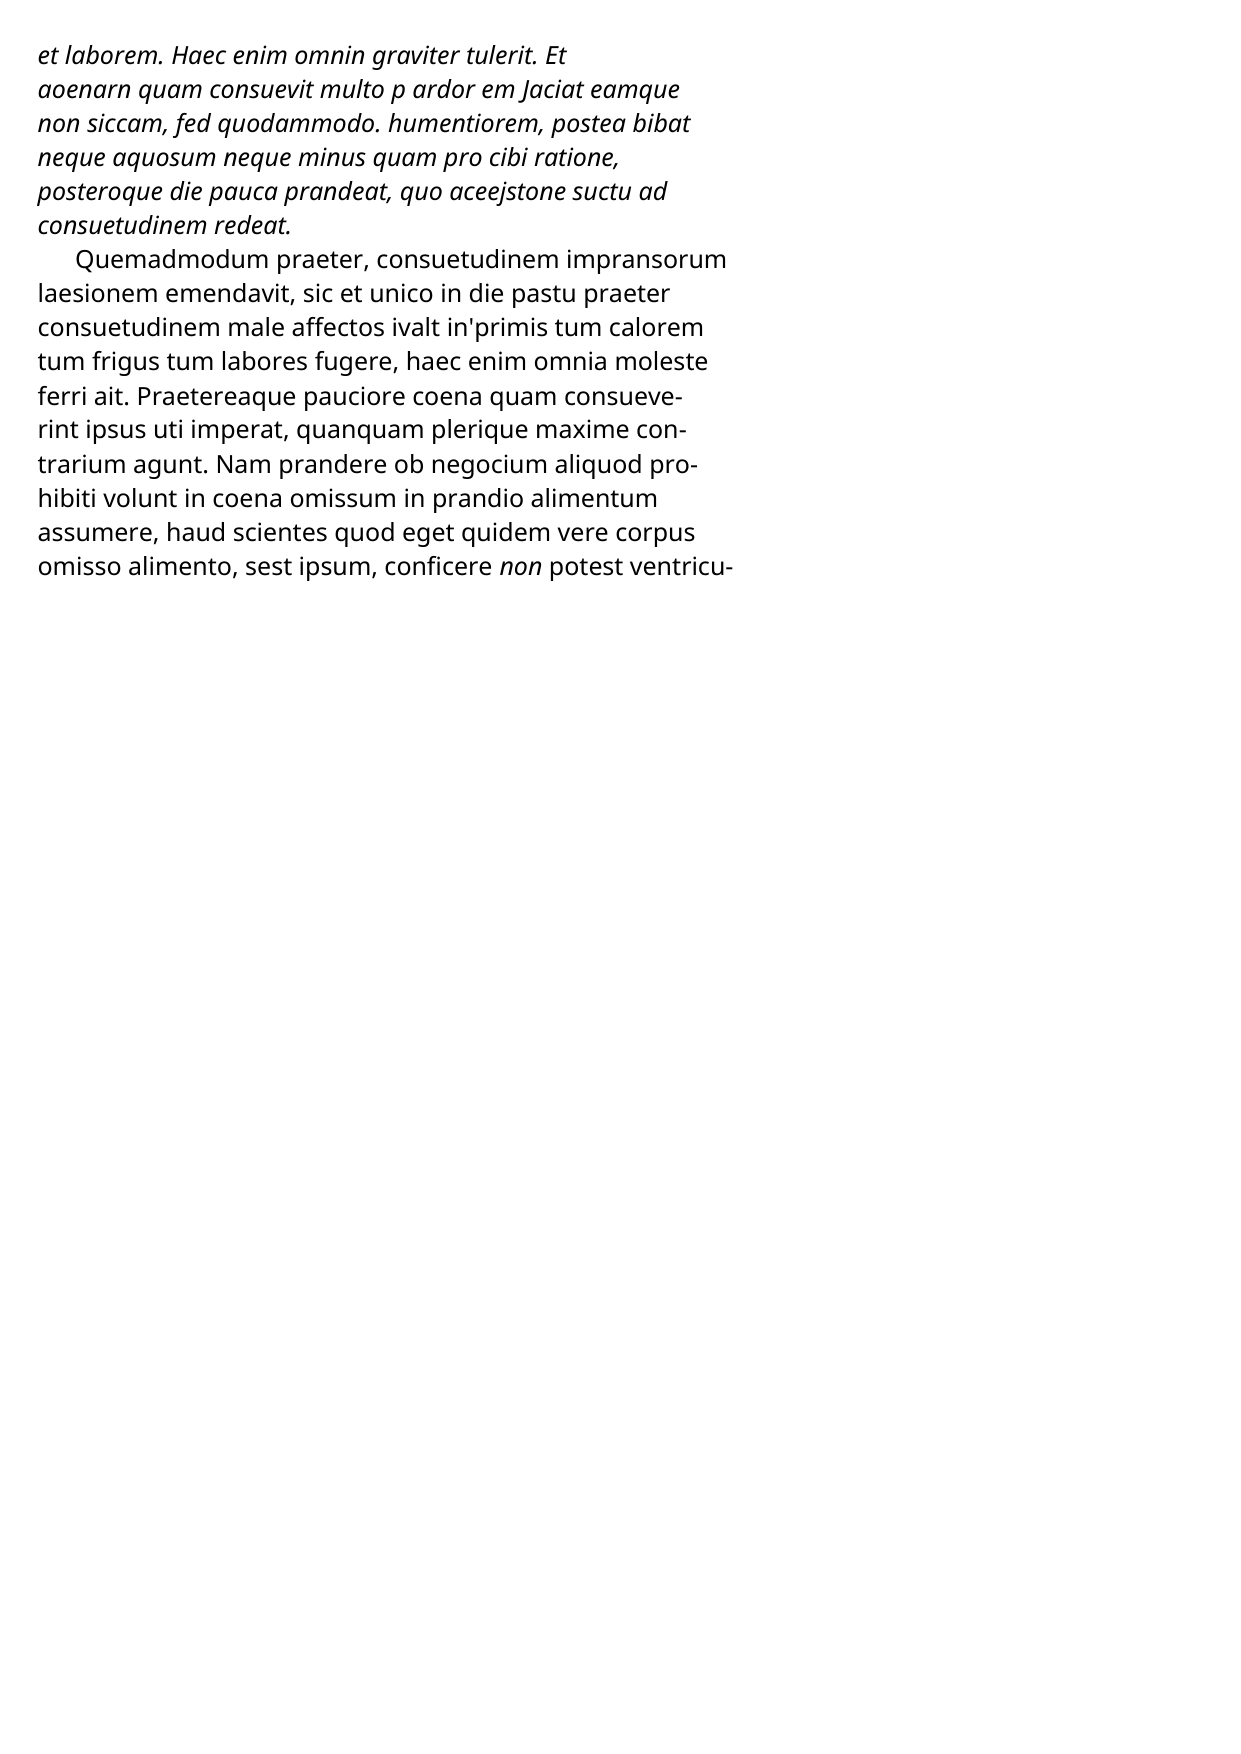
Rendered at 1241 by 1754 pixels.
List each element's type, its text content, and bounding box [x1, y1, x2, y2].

text et laborem. Haec enim omnin graviter tulerit. Et aoenarn quam consuevit multo p ardor em Jaciat eamque non siccam, fed quodammodo. humentiorem, postea bibat neque aquosum neque minus quam pro cibi ratione, posteroque die pauca prandeat, quo aceejstone suctu ad consuetudinem redeat. [37, 37, 1203, 242]
text Quemadmodum praeter, consuetudinem impransorum laesionem emendavit, sic et unico in die pastu praeter consuetudinem male affectos ivalt in'primis tum calorem tum frigus tum labores fugere, haec enim omnia moleste ferri ait. Praetereaque pauciore coena quam consueve- rint ipsus uti imperat, quanquam plerique maxime con- trarium agunt. Nam prandere ob negocium aliquod pro- hibiti volunt in coena omissum in prandio alimentum assumere, haud scientes quod eget quidem vere corpus omisso alimento, sest ipsum, conficere non potest ventricu- [37, 242, 1203, 582]
